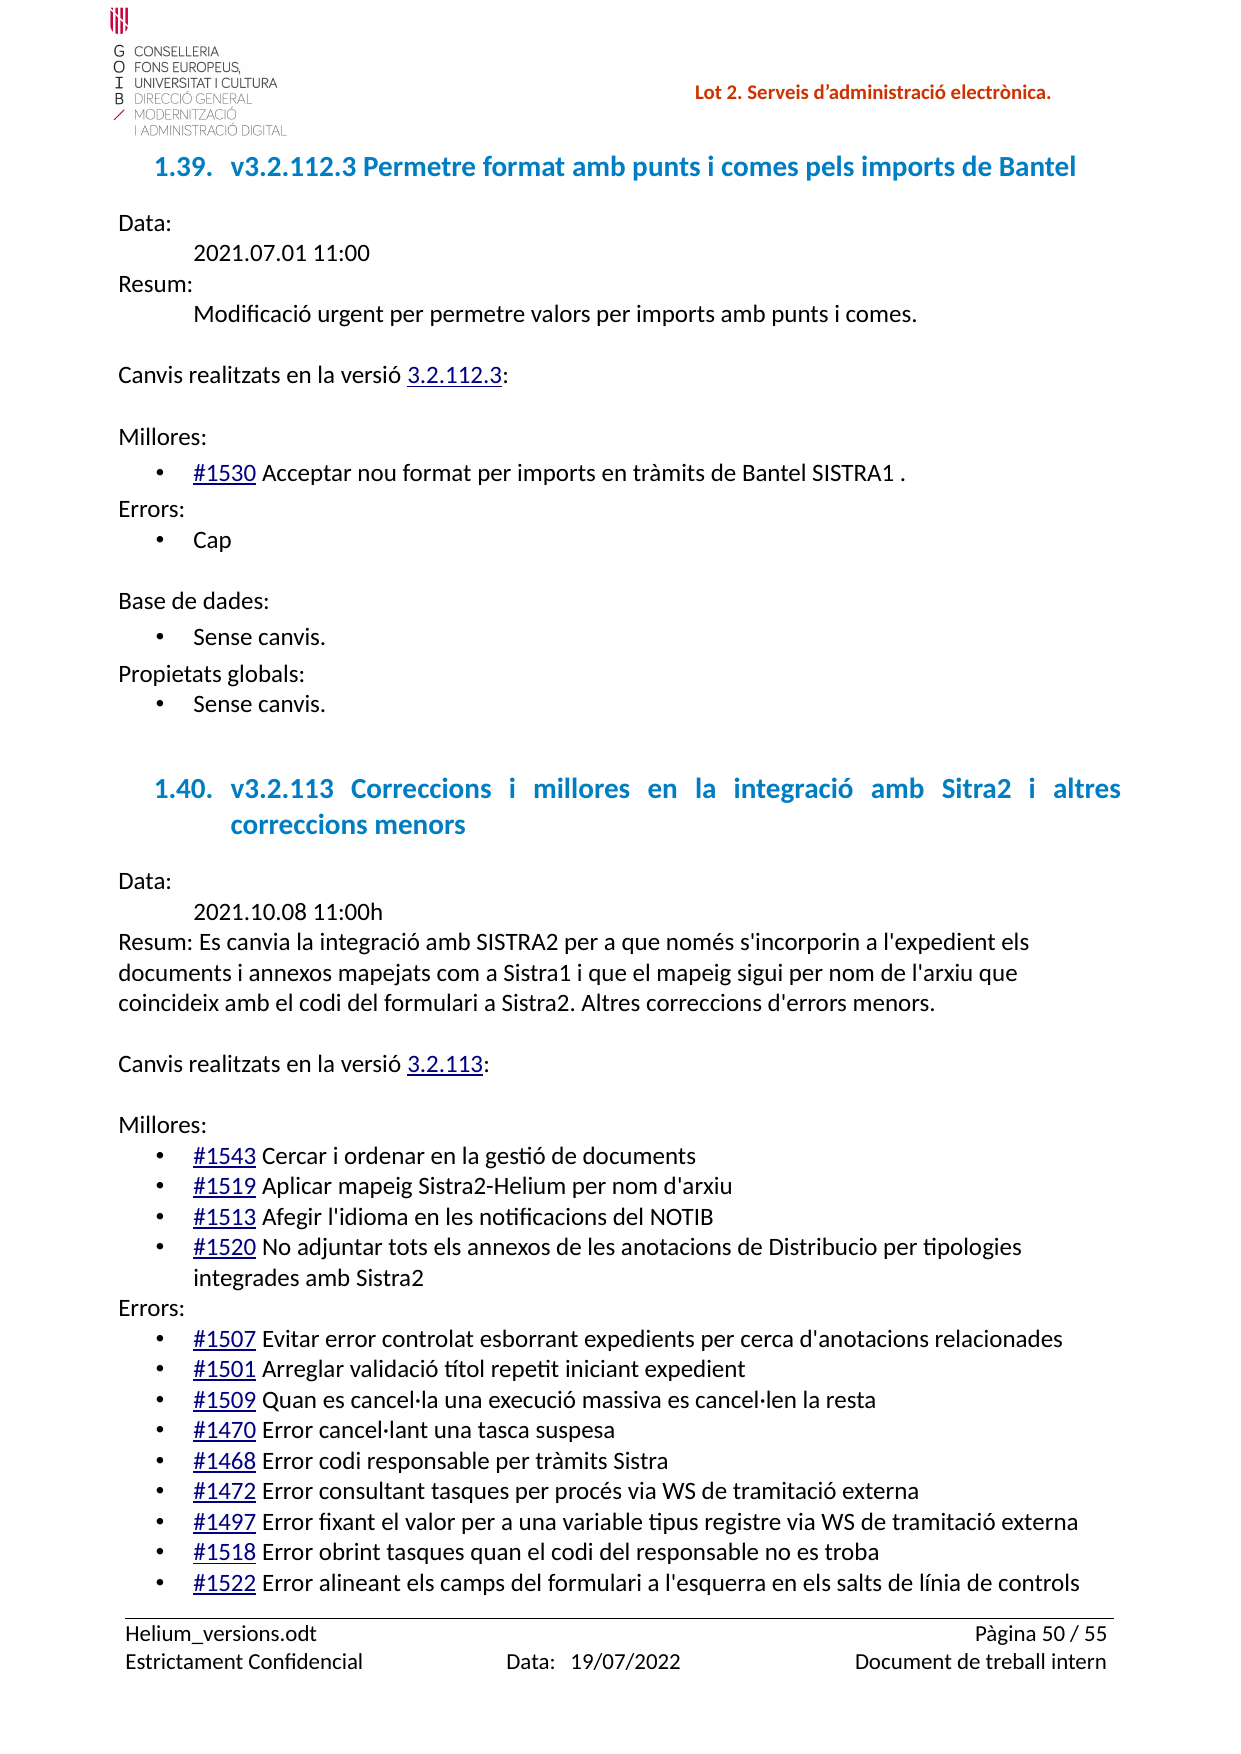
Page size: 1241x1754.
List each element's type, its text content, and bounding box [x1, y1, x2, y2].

text 2021.07.01 11:00 [118, 237, 1122, 268]
text Modificació urgent per permetre valors per imports amb punts i comes. [118, 298, 1122, 329]
text Data: [118, 865, 1122, 896]
list #1509 Quan es cancel·la una execució massiva es cancel·len la resta [156, 1384, 1122, 1414]
list Sense canvis. [156, 688, 1122, 719]
list #1470 Error cancel·lant una tasca suspesa [156, 1414, 1122, 1445]
text Canvis realitzats en la versió 3.2.113: [118, 1048, 1122, 1079]
text Errors: [118, 1292, 1122, 1323]
list #1518 Error obrint tasques quan el codi del responsable no es troba [156, 1537, 1122, 1567]
list #1522 Error alineant els camps del formulari a l'esquerra en els salts de línia de controls [156, 1567, 1122, 1598]
list Cap [156, 524, 1122, 554]
list #1519 Aplicar mapeig Sistra2-Helium per nom d'arxiu [156, 1170, 1122, 1201]
subtitle v3.2.112.3 Permetre format amb punts i comes pels imports de Bantel [153, 148, 1122, 183]
list #1520 No adjuntar tots els annexos de les anotacions de Distribucio per tipologies integrades amb Sistra2 [156, 1231, 1122, 1292]
text Millores: [118, 1109, 1122, 1140]
text 2021.10.08 11:00h [118, 896, 1122, 926]
list #1507 Evitar error controlat esborrant expedients per cerca d'anotacions relacionades [156, 1323, 1122, 1353]
text Propietats globals: [118, 658, 1122, 688]
list #1497 Error fixant el valor per a una variable tipus registre via WS de tramitació externa [156, 1506, 1122, 1537]
list #1513 Afegir l'idioma en les notificacions del NOTIB [156, 1201, 1122, 1231]
text Millores: [118, 421, 1122, 451]
text Resum: Es canvia la integració amb SISTRA2 per a que només s'incorporin a l'expedient els documents i annexos mapejats com a Sistra1 i que el mapeig sigui per nom de l'arxiu que coincideix amb el codi del formulari a Sistra2. Altres correccions d'errors menors. [118, 926, 1122, 1018]
text Data: [118, 207, 1122, 237]
list Sense canvis. [156, 622, 1122, 652]
text Resum: [118, 268, 1122, 298]
list #1468 Error codi responsable per tràmits Sistra [156, 1445, 1122, 1476]
list #1530 Acceptar nou format per imports en tràmits de Bantel SISTRA1 . [156, 457, 1122, 488]
subtitle v3.2.113 Correccions i millores en la integració amb Sitra2 i altres correccions menors [153, 770, 1122, 841]
text Base de dades: [118, 585, 1122, 616]
list #1472 Error consultant tasques per procés via WS de tramitació externa [156, 1476, 1122, 1506]
list #1501 Arreglar validació títol repetit iniciant expedient [156, 1353, 1122, 1384]
list #1543 Cercar i ordenar en la gestió de documents [156, 1140, 1122, 1170]
text Errors: [118, 493, 1122, 524]
text Canvis realitzats en la versió 3.2.112.3: [118, 359, 1122, 390]
picture [100, 0, 297, 144]
